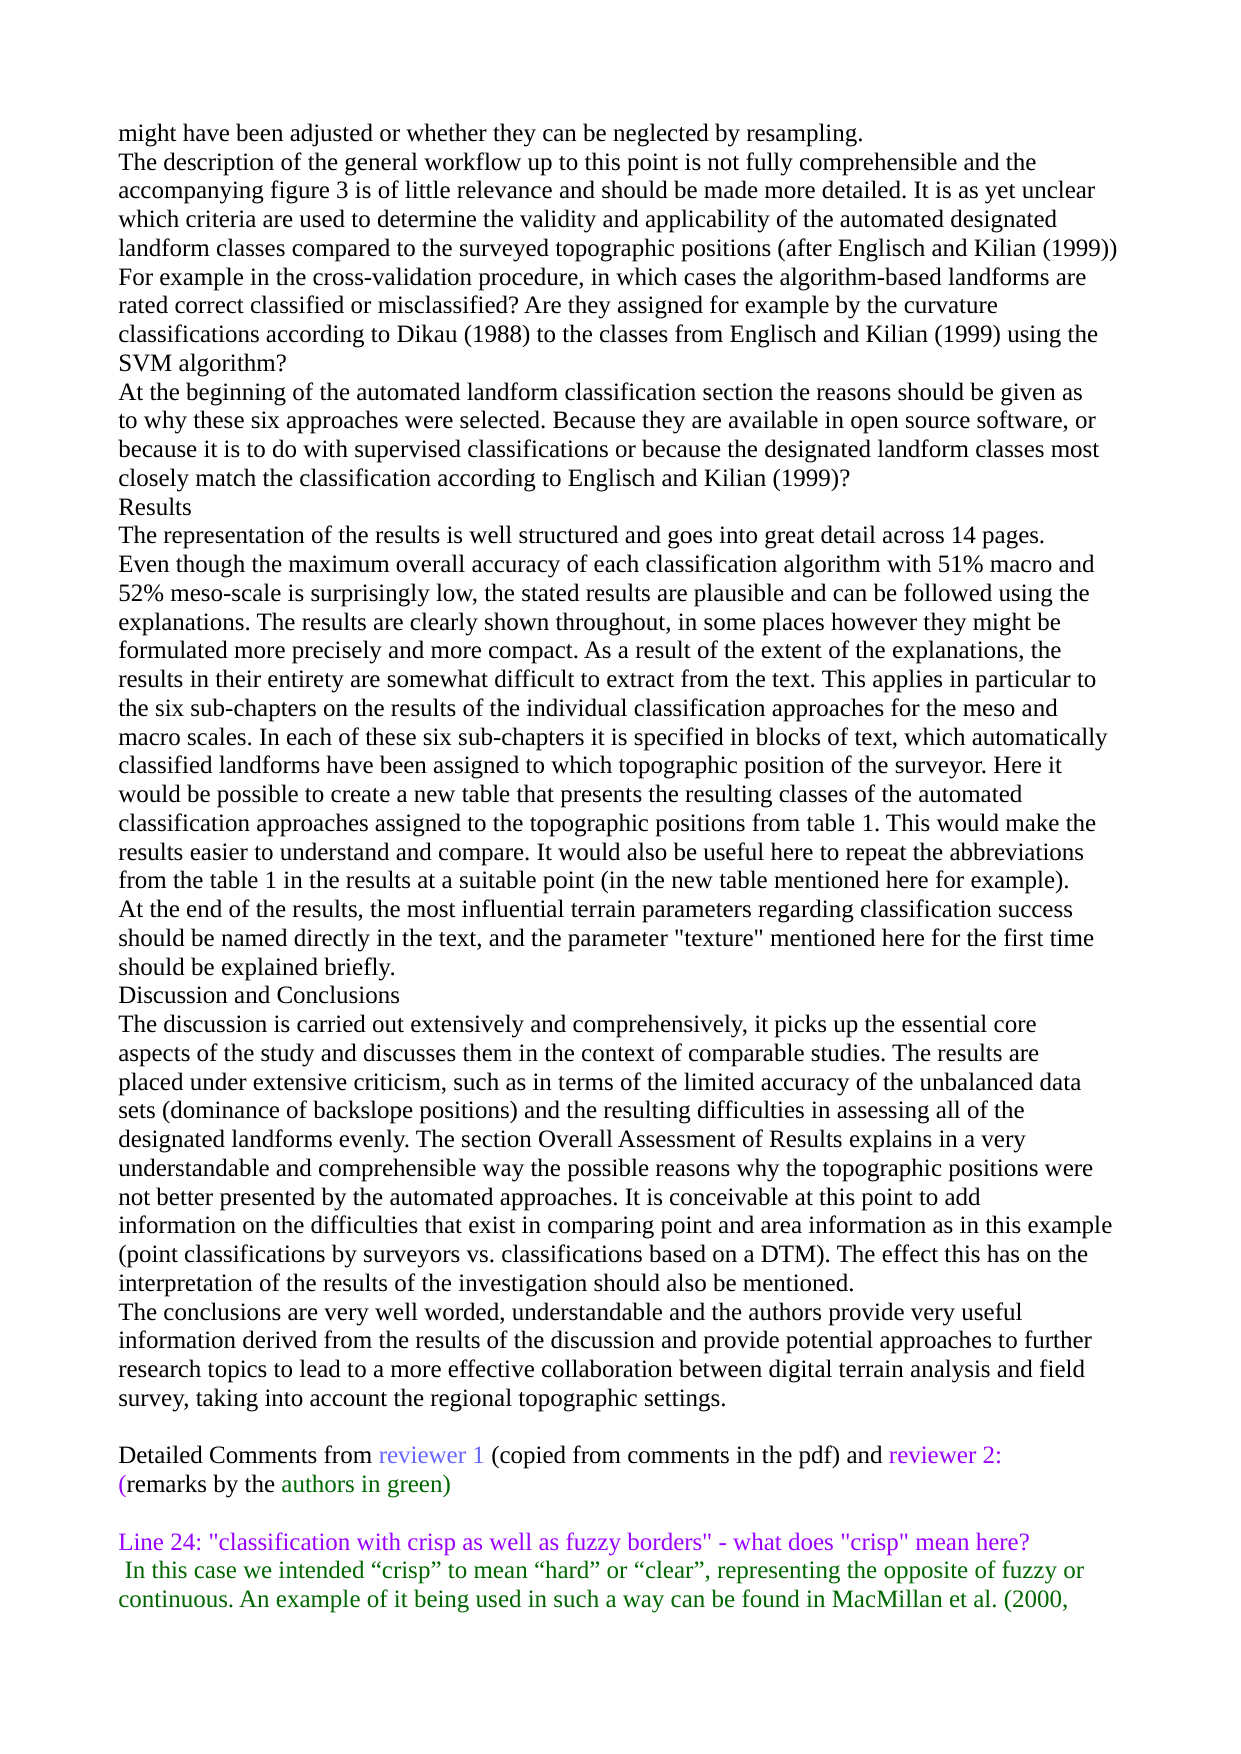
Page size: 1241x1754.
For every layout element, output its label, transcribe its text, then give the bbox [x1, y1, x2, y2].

text (point classifications by surveyors vs. classifications based on a DTM). The effect this has on the [118, 1239, 1122, 1268]
text research topics to lead to a more effective collaboration between digital terrain analysis and field [118, 1354, 1122, 1383]
text The representation of the results is well structured and goes into great detail across 14 pages. [118, 521, 1122, 549]
text The description of the general workflow up to this point is not fully comprehensible and the [118, 147, 1122, 176]
text not better presented by the automated approaches. It is conceivable at this point to add [118, 1182, 1122, 1211]
text At the beginning of the automated landform classification section the reasons should be given as [118, 377, 1122, 406]
text Line 24: "classification with crisp as well as fuzzy borders" - what does "crisp" mean here? [118, 1527, 1122, 1556]
text the six sub-chapters on the results of the individual classification approaches for the meso and [118, 693, 1122, 722]
text At the end of the results, the most influential terrain parameters regarding classification success [118, 894, 1122, 923]
text because it is to do with supervised classifications or because the designated landform classes most [118, 434, 1122, 463]
text 52% meso-scale is surprisingly low, the stated results are plausible and can be followed using the [118, 578, 1122, 607]
text rated correct classified or misclassified? Are they assigned for example by the curvature [118, 291, 1122, 319]
text might have been adjusted or whether they can be neglected by resampling. [118, 118, 1122, 147]
text sets (dominance of backslope positions) and the resulting difficulties in assessing all of the [118, 1096, 1122, 1124]
text information derived from the results of the discussion and provide potential approaches to further [118, 1326, 1122, 1354]
text interpretation of the results of the investigation should also be mentioned. [118, 1268, 1122, 1297]
text landform classes compared to the surveyed topographic positions (after Englisch and Kilian (1999)) [118, 233, 1122, 262]
text should be explained briefly. [118, 952, 1122, 981]
text The discussion is carried out extensively and comprehensively, it picks up the essential core [118, 1009, 1122, 1038]
text designated landforms evenly. The section Overall Assessment of Results explains in a very [118, 1124, 1122, 1153]
text In this case we intended “crisp” to mean “hard” or “clear”, representing the opposite of fuzzy or continuous. An example of it being used in such a way can be found in MacMillan et al. (2000, [118, 1556, 1122, 1613]
text results easier to understand and compare. It would also be useful here to repeat the abbreviations [118, 837, 1122, 866]
text should be named directly in the text, and the parameter "texture" mentioned here for the first time [118, 923, 1122, 952]
text which criteria are used to determine the validity and applicability of the automated designated [118, 204, 1122, 233]
text aspects of the study and discusses them in the context of comparable studies. The results are [118, 1038, 1122, 1067]
text formulated more precisely and more compact. As a result of the extent of the explanations, the [118, 636, 1122, 664]
text Even though the maximum overall accuracy of each classification algorithm with 51% macro and [118, 549, 1122, 578]
text classification approaches assigned to the topographic positions from table 1. This would make the [118, 808, 1122, 837]
text Discussion and Conclusions [118, 981, 1122, 1009]
text Results [118, 492, 1122, 521]
text For example in the cross-validation procedure, in which cases the algorithm-based landforms are [118, 262, 1122, 291]
text survey, taking into account the regional topographic settings. [118, 1383, 1122, 1412]
text from the table 1 in the results at a suitable point (in the new table mentioned here for example). [118, 866, 1122, 894]
text would be possible to create a new table that presents the resulting classes of the automated [118, 779, 1122, 808]
text placed under extensive criticism, such as in terms of the limited accuracy of the unbalanced data [118, 1067, 1122, 1096]
text Detailed Comments from reviewer 1 (copied from comments in the pdf) and reviewer 2: [118, 1441, 1122, 1469]
text classified landforms have been assigned to which topographic position of the surveyor. Here it [118, 751, 1122, 779]
text closely match the classification according to Englisch and Kilian (1999)? [118, 463, 1122, 492]
text SVM algorithm? [118, 348, 1122, 377]
text explanations. The results are clearly shown throughout, in some places however they might be [118, 607, 1122, 636]
text The conclusions are very well worded, understandable and the authors provide very useful [118, 1297, 1122, 1326]
text to why these six approaches were selected. Because they are available in open source software, or [118, 406, 1122, 434]
text (remarks by the authors in green) [118, 1469, 1122, 1498]
text understandable and comprehensible way the possible reasons why the topographic positions were [118, 1153, 1122, 1182]
text information on the difficulties that exist in comparing point and area information as in this example [118, 1211, 1122, 1239]
text results in their entirety are somewhat difficult to extract from the text. This applies in particular to [118, 664, 1122, 693]
text classifications according to Dikau (1988) to the classes from Englisch and Kilian (1999) using the [118, 319, 1122, 348]
text accompanying figure 3 is of little relevance and should be made more detailed. It is as yet unclear [118, 176, 1122, 204]
text macro scales. In each of these six sub-chapters it is specified in blocks of text, which automatically [118, 722, 1122, 751]
